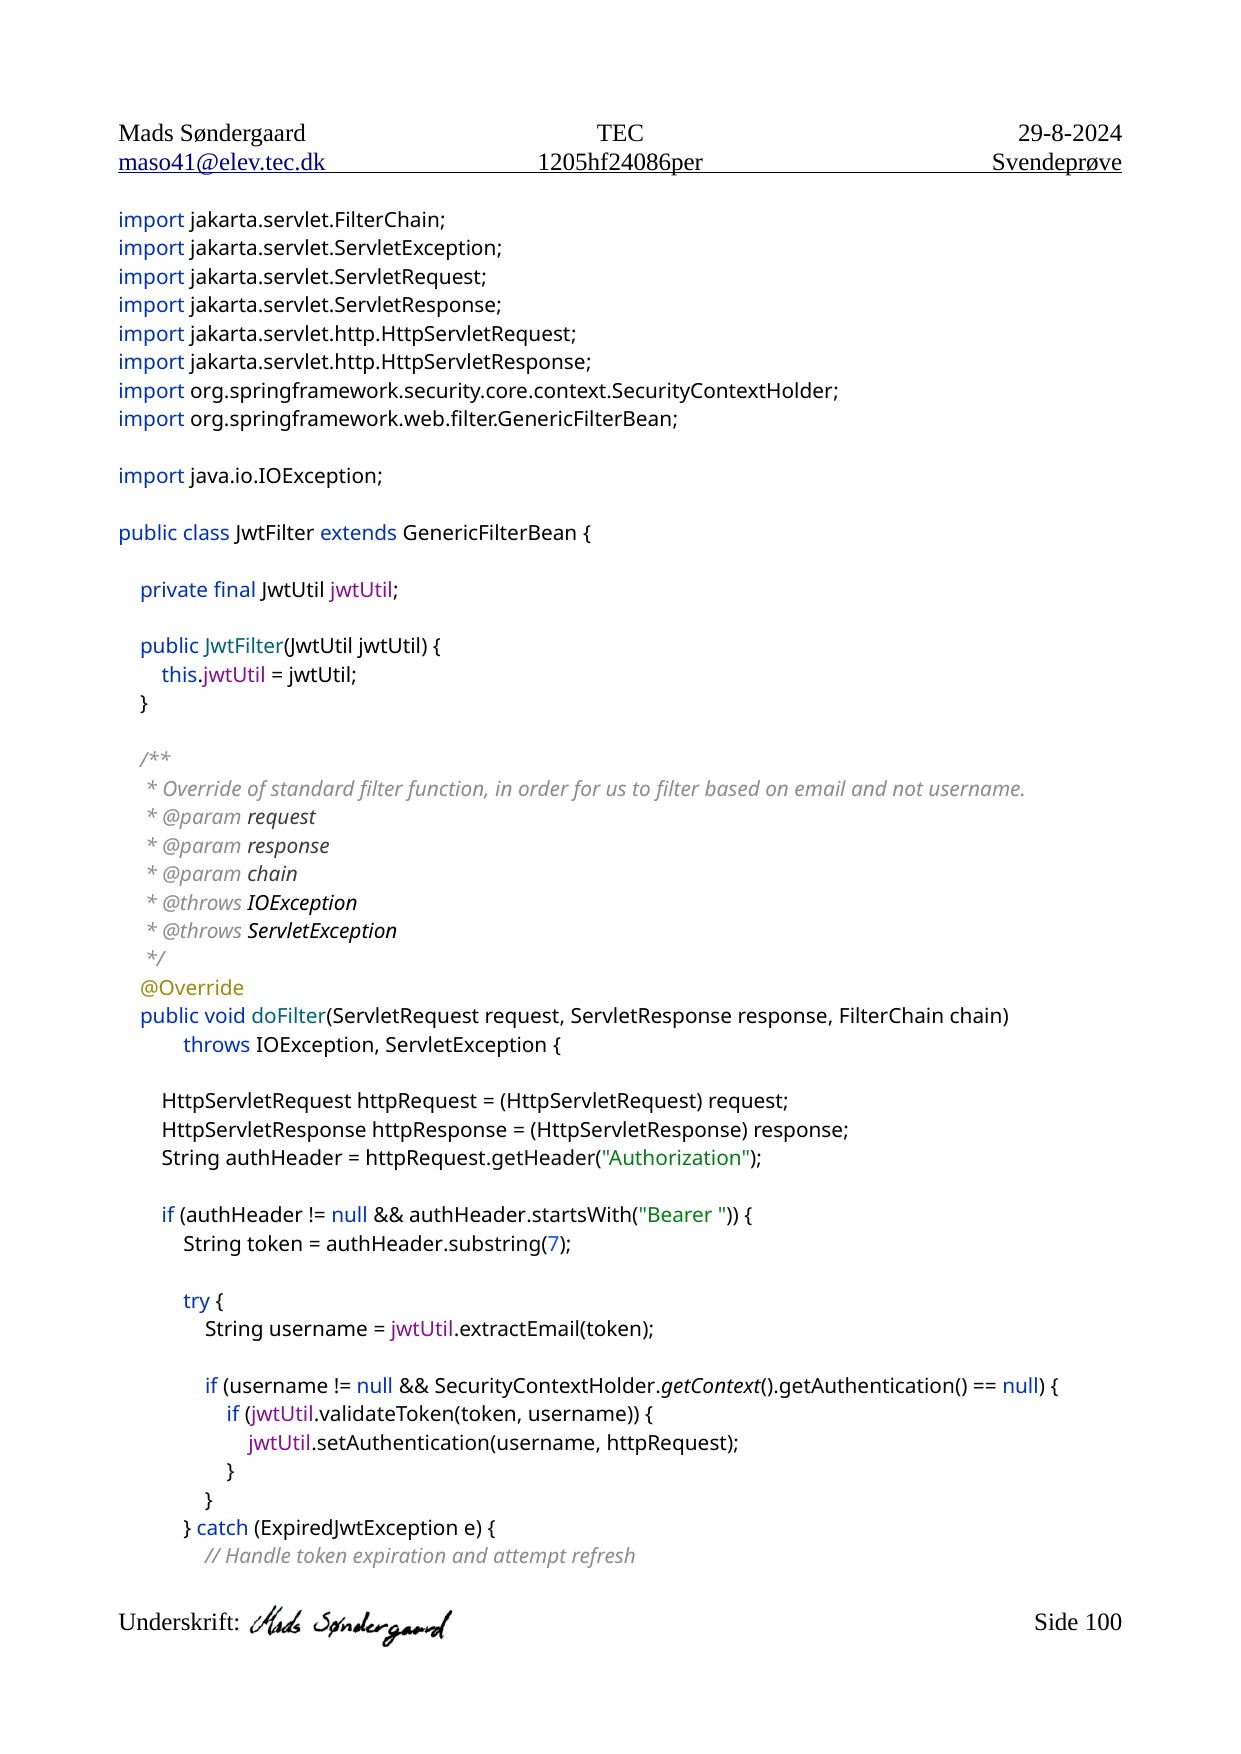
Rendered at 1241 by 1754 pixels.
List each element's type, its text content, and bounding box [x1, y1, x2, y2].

picture [244, 1600, 458, 1647]
text import jakarta.servlet.FilterChain; import jakarta.servlet.ServletException; import jakarta.servlet.ServletRequest; import jakarta.servlet.ServletResponse; import jakarta.servlet.http.HttpServletRequest; import jakarta.servlet.http.HttpServletResponse; import org.springframework.security.core.context.SecurityContextHolder; import org.springframework.web.filter.GenericFilterBean; import java.io.IOException; public class JwtFilter extends GenericFilterBean { private final JwtUtil jwtUtil; public JwtFilter(JwtUtil jwtUtil) { this.jwtUtil = jwtUtil; } /** * Override of standard filter function, in order for us to filter based on email and not username. * @param request * @param response * @param chain * @throws IOException * @throws ServletException */ @Override public void doFilter(ServletRequest request, ServletResponse response, FilterChain chain) throws IOException, ServletException { HttpServletRequest httpRequest = (HttpServletRequest) request; HttpServletResponse httpResponse = (HttpServletResponse) response; String authHeader = httpRequest.getHeader("Authorization"); if (authHeader != null && authHeader.startsWith("Bearer ")) { String token = authHeader.substring(7); try { String username = jwtUtil.extractEmail(token); if (username != null && SecurityContextHolder.getContext().getAuthentication() == null) { if (jwtUtil.validateToken(token, username)) { jwtUtil.setAuthentication(username, httpRequest); } } } catch (ExpiredJwtException e) { // Handle token expiration and attempt refresh [118, 205, 1122, 1570]
